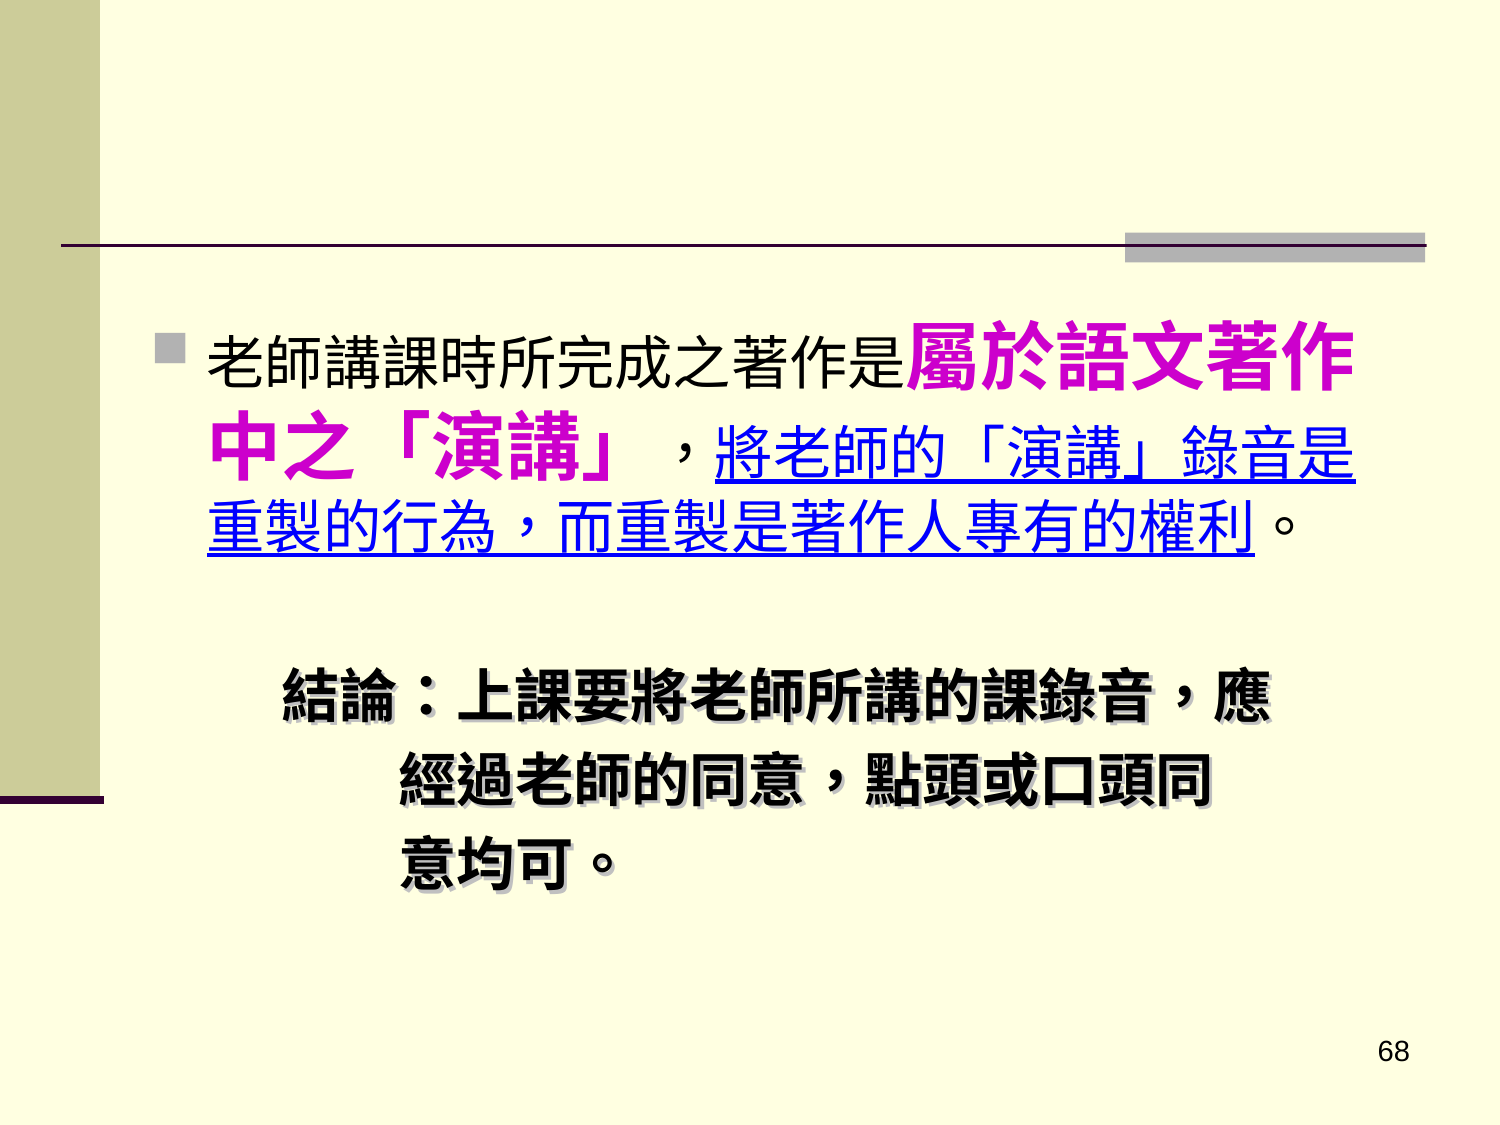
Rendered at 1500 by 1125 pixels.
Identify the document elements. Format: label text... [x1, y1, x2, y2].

text_box [1074, 1024, 1426, 1103]
list 老師講課時所完成之著作是屬於語文著作中之「演講」，將老師的「演講」錄音是重製的行為，而重製是著作人專有的權利。 結論：上課要將老師所講的課錄音，應 經過老師的同意，點頭或口頭同 意均可。 [135, 302, 1415, 977]
